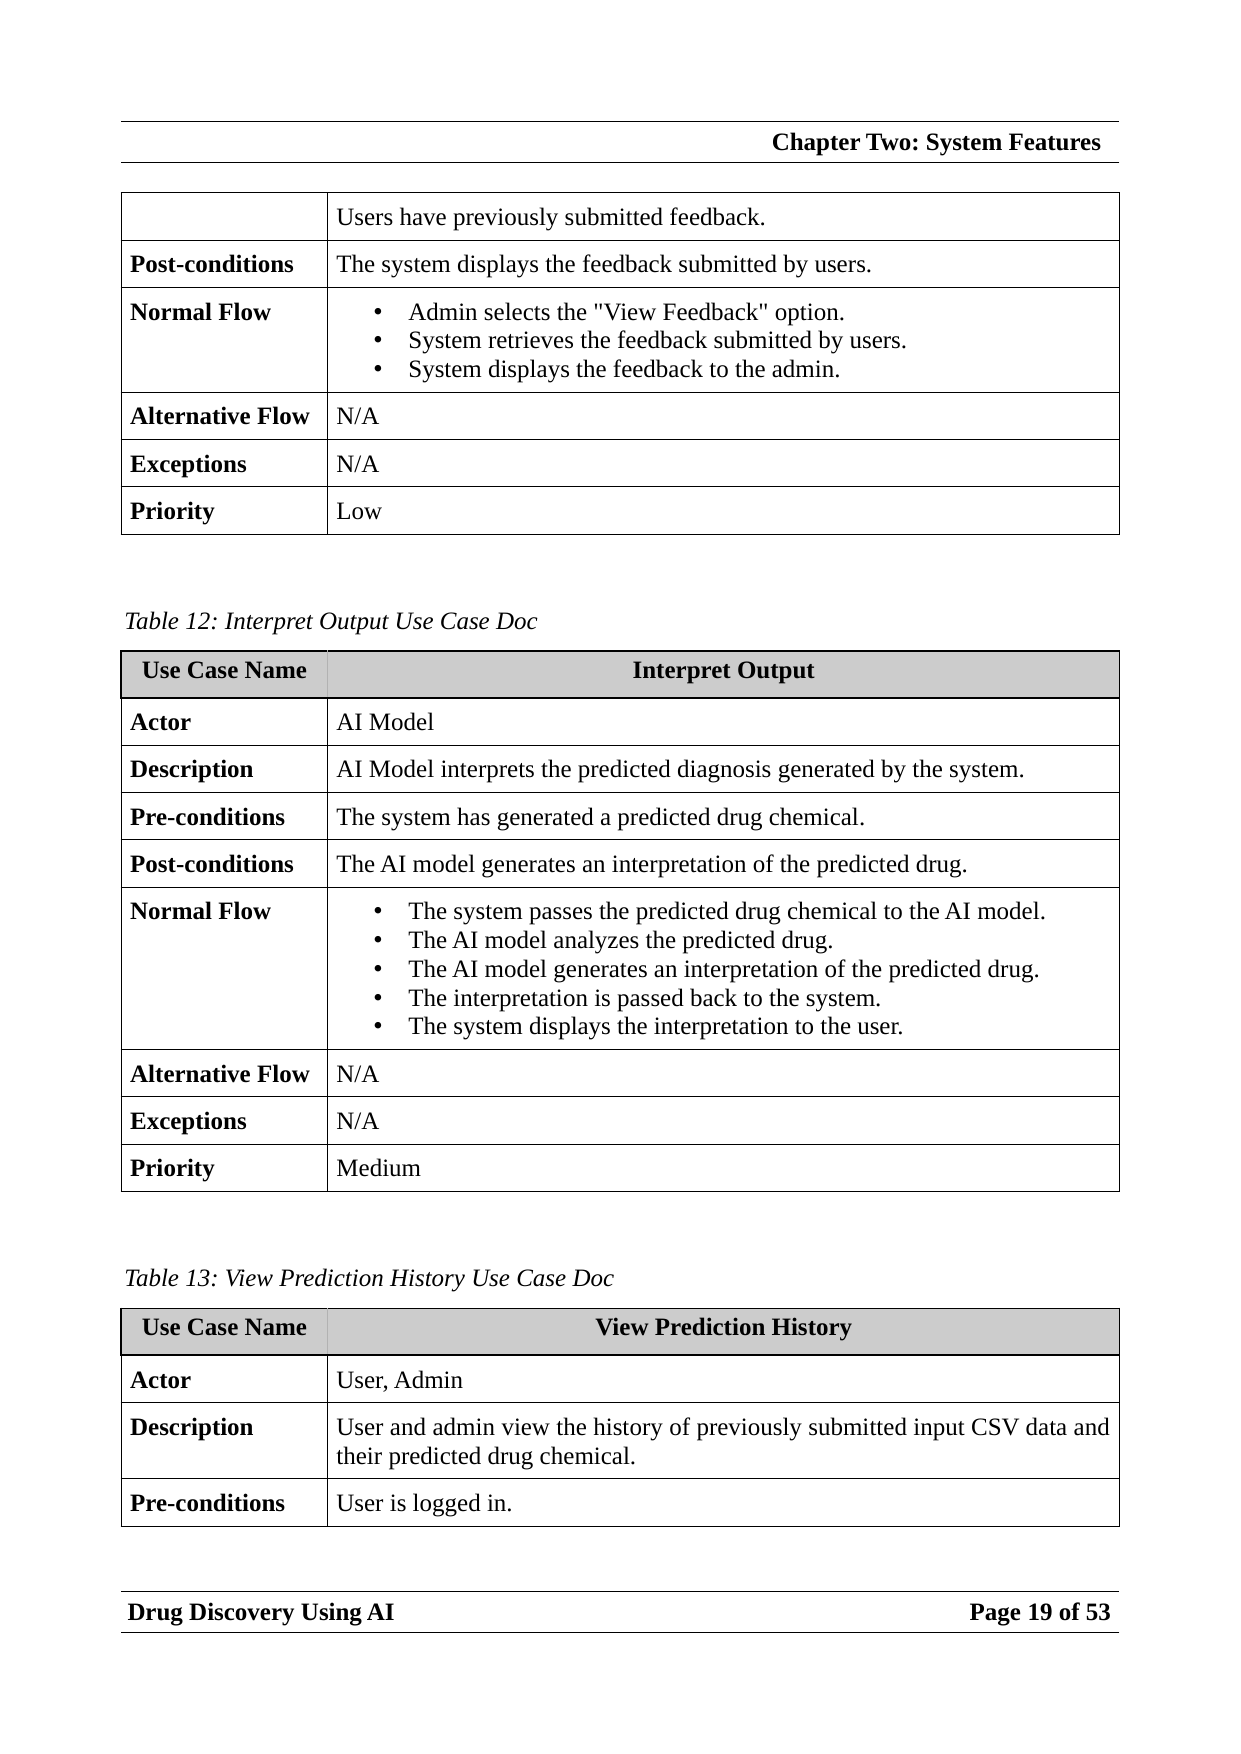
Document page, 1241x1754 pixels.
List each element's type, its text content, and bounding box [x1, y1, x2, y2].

table_cell [122, 193, 327, 239]
table_cell User is logged in. [328, 1479, 1119, 1526]
table_cell Description [122, 746, 327, 792]
table_cell The AI model generates an interpretation of the predicted drug. [328, 840, 1119, 887]
table_cell Priority [122, 487, 327, 533]
table_cell The system has generated a predicted drug chemical. [328, 793, 1119, 839]
table_cell User and admin view the history of previously submitted input CSV data and their predicted drug chemical. [328, 1403, 1119, 1478]
table_header View Prediction History [328, 1309, 1119, 1354]
text Table 12: Interpret Output Use Case Doc [121, 603, 1119, 638]
table_cell Alternative Flow [122, 1050, 327, 1096]
table_cell Exceptions [122, 440, 327, 486]
table_cell The system displays the feedback submitted by users. [328, 241, 1119, 287]
table_cell Admin selects the "View Feedback" option. System retrieves the feedback submitted by users. System displays the feedback to the admin. [328, 288, 1119, 392]
table_header Interpret Output [328, 652, 1119, 697]
table_cell Normal Flow [122, 888, 327, 1049]
table_cell Actor [122, 699, 327, 745]
table_cell N/A [328, 1050, 1119, 1096]
table_cell Actor [122, 1356, 327, 1402]
table_cell The system passes the predicted drug chemical to the AI model. The AI model analyzes the predicted drug. The AI model generates an interpretation of the predicted drug. The interpretation is passed back to the system. The system displays the interpretation to the user. [328, 888, 1119, 1049]
table_cell N/A [328, 393, 1119, 439]
table_cell Description [122, 1403, 327, 1478]
table_cell N/A [328, 440, 1119, 486]
table_cell AI Model interprets the predicted diagnosis generated by the system. [328, 746, 1119, 792]
table_cell Pre-conditions [122, 1479, 327, 1526]
table_cell Low [328, 487, 1119, 533]
table_cell Normal Flow [122, 288, 327, 392]
table_cell N/A [328, 1097, 1119, 1143]
table_cell Medium [328, 1145, 1119, 1191]
table_cell Pre-conditions [122, 793, 327, 839]
table_cell Post-conditions [122, 840, 327, 887]
table_cell Post-conditions [122, 241, 327, 287]
table_cell AI Model [328, 699, 1119, 745]
table_header Use Case Name [122, 652, 327, 697]
text Table 13: View Prediction History Use Case Doc [121, 1260, 1119, 1295]
table_cell Alternative Flow [122, 393, 327, 439]
table_cell Users have previously submitted feedback. [328, 193, 1119, 239]
table_header Use Case Name [122, 1309, 327, 1354]
table_cell Priority [122, 1145, 327, 1191]
table_cell User, Admin [328, 1356, 1119, 1402]
table_cell Exceptions [122, 1097, 327, 1143]
